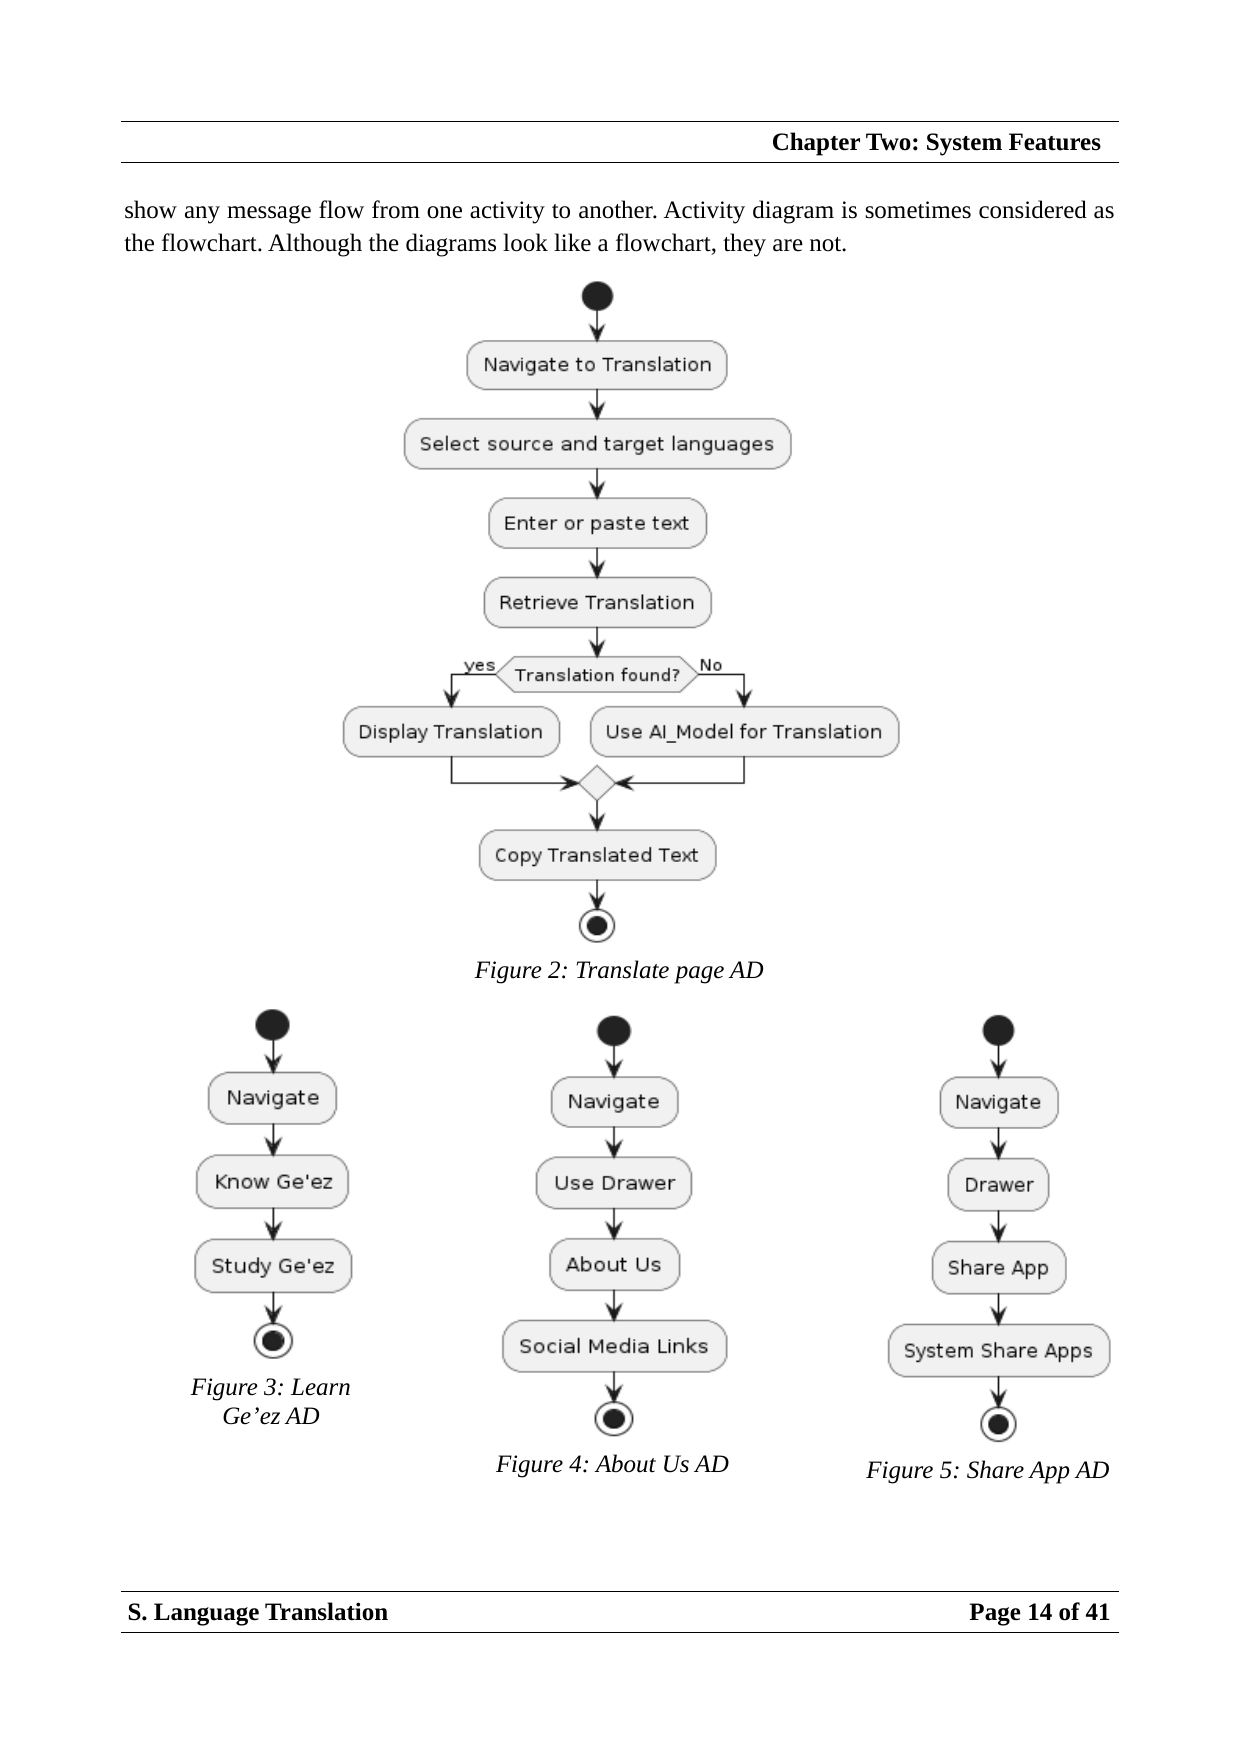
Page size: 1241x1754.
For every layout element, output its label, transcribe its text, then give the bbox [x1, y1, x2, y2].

picture [326, 267, 914, 956]
text show any message flow from one activity to another. Activity diagram is sometimes considered as the flowchart. Although the diagrams look like a flowchart, they are not. [121, 192, 1119, 257]
picture [484, 1001, 743, 1450]
picture [871, 1000, 1125, 1456]
text Figure 3: Learn Ge’ez AD [183, 1373, 360, 1433]
text Figure 2: Translate page AD [326, 956, 914, 987]
text Figure 4: About Us AD [484, 1450, 742, 1481]
text Figure 5: Share App AD [862, 1456, 1116, 1487]
picture [176, 994, 368, 1373]
